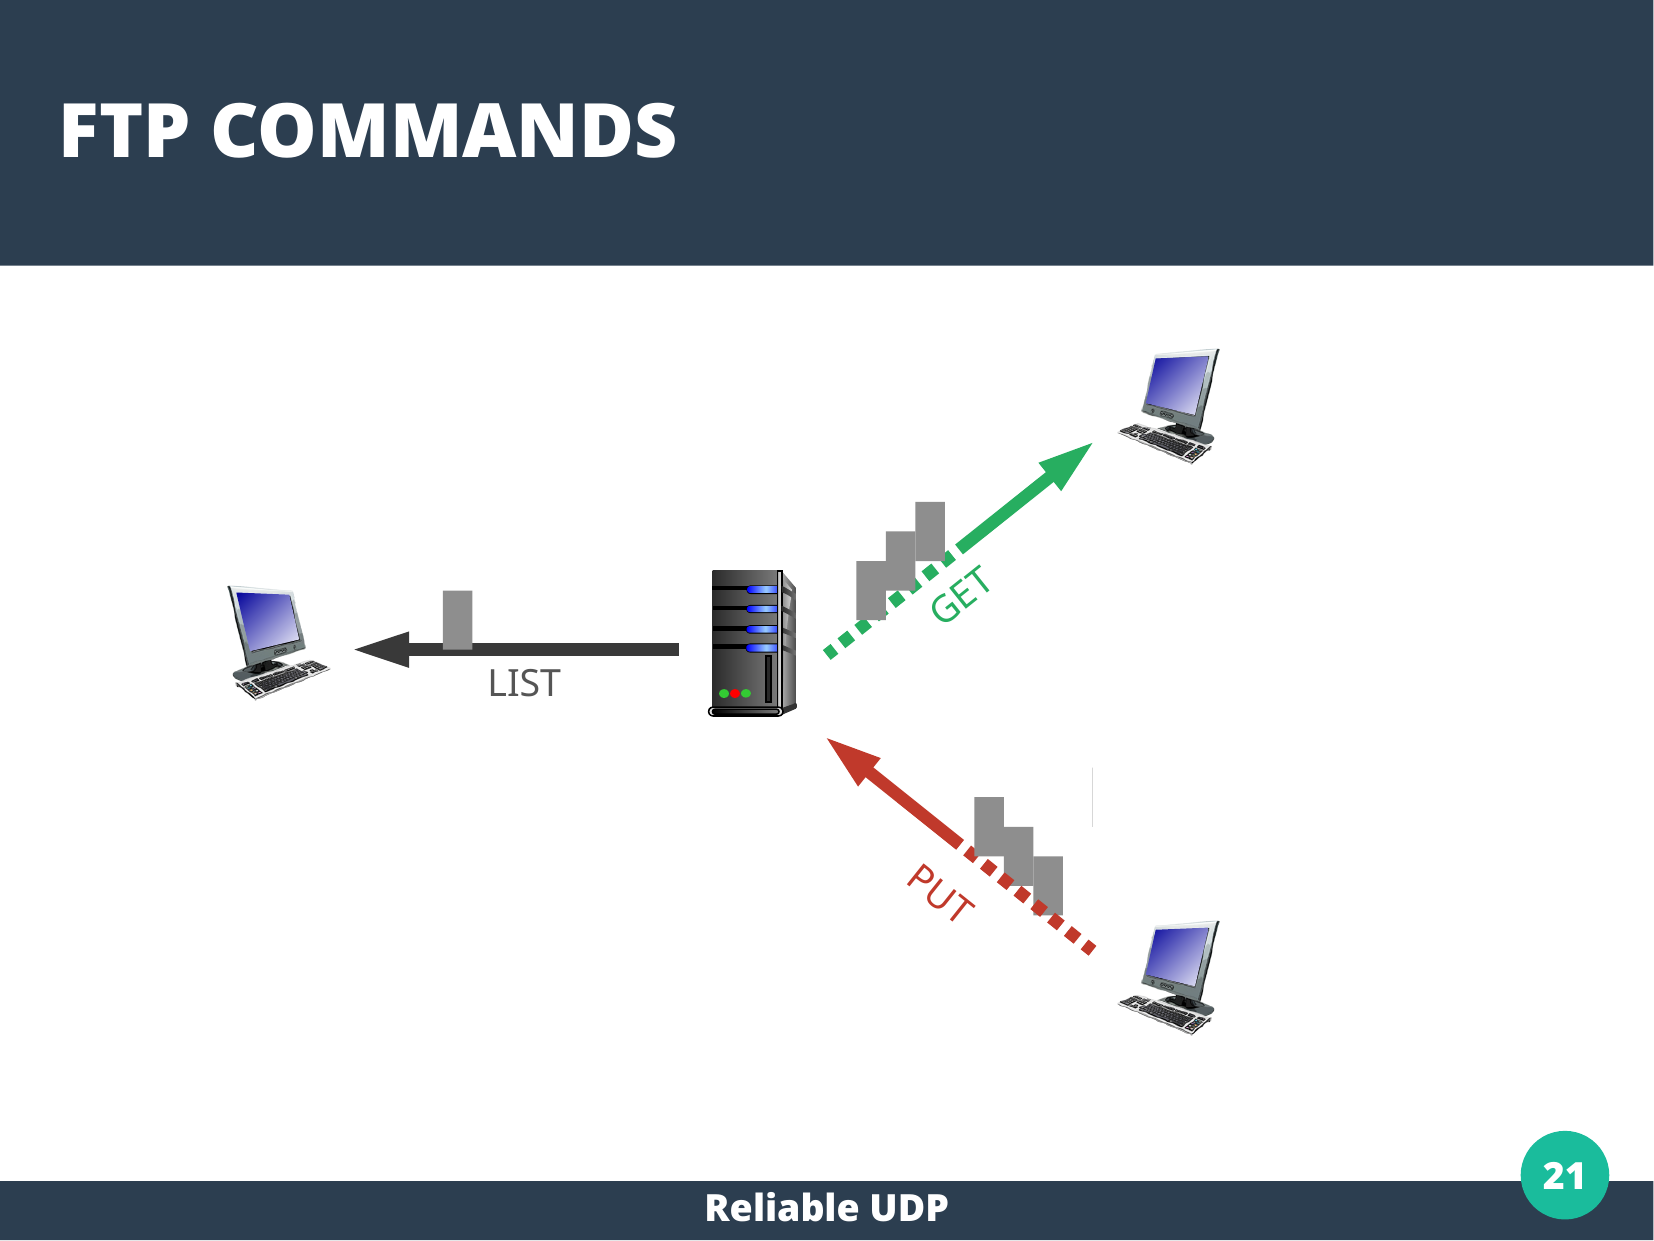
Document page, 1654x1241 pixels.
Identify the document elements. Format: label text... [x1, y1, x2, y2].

text_box [856, 501, 945, 621]
text_box LIST [472, 649, 591, 708]
text_box [1145, 356, 1209, 416]
text_box GET [901, 508, 1054, 647]
picture [224, 580, 355, 709]
text_box [442, 590, 473, 650]
text_box [708, 570, 797, 716]
text_box [236, 592, 300, 652]
picture [1092, 915, 1222, 1044]
text_box [1145, 927, 1209, 987]
title FTP COMMANDS [59, 49, 1595, 207]
picture [1092, 343, 1222, 473]
text_box PUT [885, 836, 1038, 975]
text_box [974, 797, 1063, 916]
